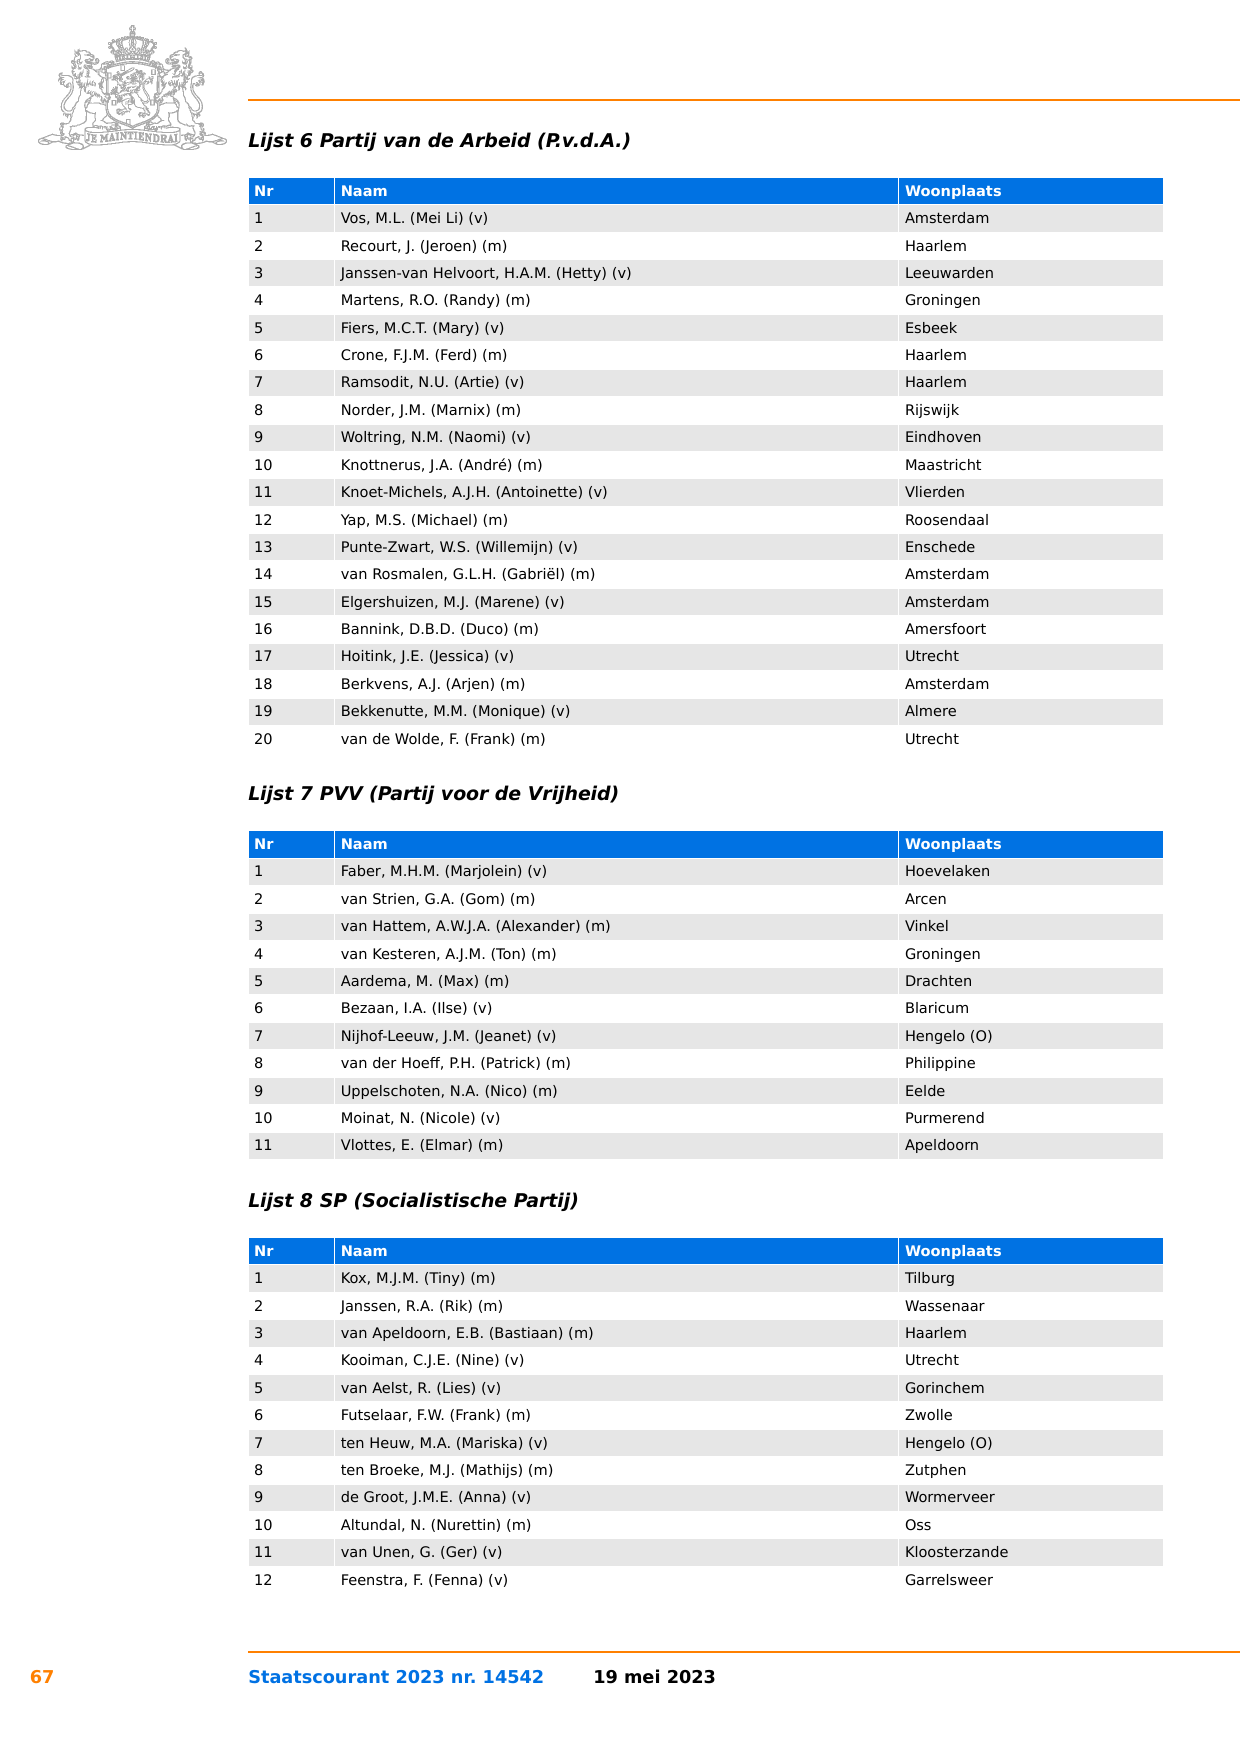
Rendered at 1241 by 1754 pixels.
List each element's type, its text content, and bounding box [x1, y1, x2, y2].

table_cell 15 [249, 589, 334, 615]
table_cell Norder, J.M. (Marnix) (m) [335, 397, 898, 423]
table_cell Kox, M.J.M. (Tiny) (m) [335, 1265, 898, 1292]
table_cell 20 [249, 726, 334, 752]
table_cell Vos, M.L. (Mei Li) (v) [335, 205, 898, 232]
table_cell Moinat, N. (Nicole) (v) [335, 1105, 898, 1132]
table_cell Zwolle [899, 1403, 1163, 1429]
table_cell Esbeek [899, 315, 1163, 341]
table_cell Vlottes, E. (Elmar) (m) [335, 1133, 898, 1159]
table_cell ten Broeke, M.J. (Mathijs) (m) [335, 1457, 898, 1483]
table_cell Amsterdam [899, 561, 1163, 588]
table_cell Zutphen [899, 1457, 1163, 1483]
table_cell Groningen [899, 288, 1163, 314]
table_cell Vinkel [899, 914, 1163, 940]
table_cell 9 [249, 1485, 334, 1511]
table_cell Wassenaar [899, 1293, 1163, 1319]
table_cell Elgershuizen, M.J. (Marene) (v) [335, 589, 898, 615]
table_cell 2 [249, 1293, 334, 1319]
table_cell Knottnerus, J.A. (André) (m) [335, 452, 898, 478]
table_header Naam [335, 1238, 898, 1264]
table_cell 2 [249, 233, 334, 259]
table_cell Altundal, N. (Nurettin) (m) [335, 1512, 898, 1538]
table_cell 1 [249, 1265, 334, 1292]
table_cell Hoitink, J.E. (Jessica) (v) [335, 644, 898, 670]
table_cell Haarlem [899, 342, 1163, 369]
table_cell 19 [249, 699, 334, 725]
table_cell Yap, M.S. (Michael) (m) [335, 507, 898, 533]
table_header Nr [249, 178, 334, 204]
table_cell Knoet-Michels, A.J.H. (Antoinette) (v) [335, 479, 898, 506]
table_cell 6 [249, 1403, 334, 1429]
table_cell Janssen, R.A. (Rik) (m) [335, 1293, 898, 1319]
table_cell 3 [249, 260, 334, 286]
table_cell 17 [249, 644, 334, 670]
table_cell Haarlem [899, 233, 1163, 259]
table_cell Groningen [899, 941, 1163, 967]
table_cell Wormerveer [899, 1485, 1163, 1511]
table_cell Kloosterzande [899, 1539, 1163, 1566]
subtitle Lijst 6 Partij van de Arbeid (P.v.d.A.) [248, 130, 1163, 152]
table_cell 6 [249, 342, 334, 369]
table_cell 3 [249, 1320, 334, 1347]
table_cell 5 [249, 315, 334, 341]
table_cell 18 [249, 671, 334, 697]
table_cell Amsterdam [899, 205, 1163, 232]
table_cell 7 [249, 370, 334, 396]
table_cell Amsterdam [899, 671, 1163, 697]
table_cell 8 [249, 1050, 334, 1077]
table_header Nr [249, 831, 334, 858]
table_cell 14 [249, 561, 334, 588]
table_cell de Groot, J.M.E. (Anna) (v) [335, 1485, 898, 1511]
table_cell Woltring, N.M. (Naomi) (v) [335, 425, 898, 451]
table_cell Vlierden [899, 479, 1163, 506]
table_cell Hengelo (O) [899, 1023, 1163, 1049]
table_cell Drachten [899, 968, 1163, 994]
table_cell Eindhoven [899, 425, 1163, 451]
table_cell 1 [249, 205, 334, 232]
table_cell 5 [249, 1375, 334, 1401]
table_cell Leeuwarden [899, 260, 1163, 286]
table_cell Rijswijk [899, 397, 1163, 423]
table_cell 11 [249, 479, 334, 506]
table_cell Bekkenutte, M.M. (Monique) (v) [335, 699, 898, 725]
table_cell Janssen-van Helvoort, H.A.M. (Hetty) (v) [335, 260, 898, 286]
table_cell Haarlem [899, 1320, 1163, 1347]
table_cell van Unen, G. (Ger) (v) [335, 1539, 898, 1566]
table_cell Kooiman, C.J.E. (Nine) (v) [335, 1348, 898, 1374]
table_cell Bannink, D.B.D. (Duco) (m) [335, 616, 898, 643]
table_cell van Hattem, A.W.J.A. (Alexander) (m) [335, 914, 898, 940]
table_cell Arcen [899, 886, 1163, 912]
table_cell Blaricum [899, 996, 1163, 1022]
table_cell Crone, F.J.M. (Ferd) (m) [335, 342, 898, 369]
table_cell van Rosmalen, G.L.H. (Gabriël) (m) [335, 561, 898, 588]
table_cell Oss [899, 1512, 1163, 1538]
table_cell 11 [249, 1539, 334, 1566]
table_cell 11 [249, 1133, 334, 1159]
table_cell Haarlem [899, 370, 1163, 396]
table_cell 13 [249, 534, 334, 560]
table_cell ten Heuw, M.A. (Mariska) (v) [335, 1430, 898, 1456]
table_cell van Aelst, R. (Lies) (v) [335, 1375, 898, 1401]
table_cell Utrecht [899, 644, 1163, 670]
table_cell van Strien, G.A. (Gom) (m) [335, 886, 898, 912]
table_cell Enschede [899, 534, 1163, 560]
table_cell Apeldoorn [899, 1133, 1163, 1159]
table_cell Ramsodit, N.U. (Artie) (v) [335, 370, 898, 396]
table_cell Hoevelaken [899, 859, 1163, 885]
table_cell Aardema, M. (Max) (m) [335, 968, 898, 994]
table_cell 10 [249, 1105, 334, 1132]
table_cell van Kesteren, A.J.M. (Ton) (m) [335, 941, 898, 967]
table_cell Punte-Zwart, W.S. (Willemijn) (v) [335, 534, 898, 560]
table_cell 12 [249, 1567, 334, 1593]
table_cell 12 [249, 507, 334, 533]
table_header Woonplaats [899, 1238, 1163, 1264]
table_cell Bezaan, I.A. (Ilse) (v) [335, 996, 898, 1022]
table_cell 16 [249, 616, 334, 643]
table_cell 9 [249, 1078, 334, 1104]
table_header Woonplaats [899, 831, 1163, 858]
table_cell 10 [249, 452, 334, 478]
table_cell 4 [249, 288, 334, 314]
table_cell Gorinchem [899, 1375, 1163, 1401]
table_cell Utrecht [899, 1348, 1163, 1374]
table_cell 10 [249, 1512, 334, 1538]
subtitle Lijst 8 SP (Socialistische Partij) [248, 1190, 1163, 1212]
table_cell Fiers, M.C.T. (Mary) (v) [335, 315, 898, 341]
table_cell Utrecht [899, 726, 1163, 752]
table_cell van der Hoeff, P.H. (Patrick) (m) [335, 1050, 898, 1077]
table_cell 1 [249, 859, 334, 885]
table_header Naam [335, 178, 898, 204]
table_cell Amersfoort [899, 616, 1163, 643]
table_cell Martens, R.O. (Randy) (m) [335, 288, 898, 314]
table_cell Tilburg [899, 1265, 1163, 1292]
table_cell Philippine [899, 1050, 1163, 1077]
picture [38, 25, 227, 150]
table_cell Garrelsweer [899, 1567, 1163, 1593]
table_header Naam [335, 831, 898, 858]
table_cell Nijhof-Leeuw, J.M. (Jeanet) (v) [335, 1023, 898, 1049]
table_cell van de Wolde, F. (Frank) (m) [335, 726, 898, 752]
subtitle Lijst 7 PVV (Partij voor de Vrijheid) [248, 783, 1163, 805]
table_cell Amsterdam [899, 589, 1163, 615]
table_cell Eelde [899, 1078, 1163, 1104]
table_cell 7 [249, 1430, 334, 1456]
table_cell Maastricht [899, 452, 1163, 478]
table_header Nr [249, 1238, 334, 1264]
table_cell 6 [249, 996, 334, 1022]
table_cell Berkvens, A.J. (Arjen) (m) [335, 671, 898, 697]
table_cell 4 [249, 941, 334, 967]
table_cell Purmerend [899, 1105, 1163, 1132]
table_cell 9 [249, 425, 334, 451]
table_cell 2 [249, 886, 334, 912]
table_cell 4 [249, 1348, 334, 1374]
table_cell Almere [899, 699, 1163, 725]
table_header Woonplaats [899, 178, 1163, 204]
table_cell Hengelo (O) [899, 1430, 1163, 1456]
table_cell Feenstra, F. (Fenna) (v) [335, 1567, 898, 1593]
table_cell Roosendaal [899, 507, 1163, 533]
table_cell Faber, M.H.M. (Marjolein) (v) [335, 859, 898, 885]
table_cell 3 [249, 914, 334, 940]
table_cell 8 [249, 397, 334, 423]
table_cell 8 [249, 1457, 334, 1483]
table_cell van Apeldoorn, E.B. (Bastiaan) (m) [335, 1320, 898, 1347]
table_cell Uppelschoten, N.A. (Nico) (m) [335, 1078, 898, 1104]
table_cell Recourt, J. (Jeroen) (m) [335, 233, 898, 259]
table_cell Futselaar, F.W. (Frank) (m) [335, 1403, 898, 1429]
table_cell 5 [249, 968, 334, 994]
table_cell 7 [249, 1023, 334, 1049]
